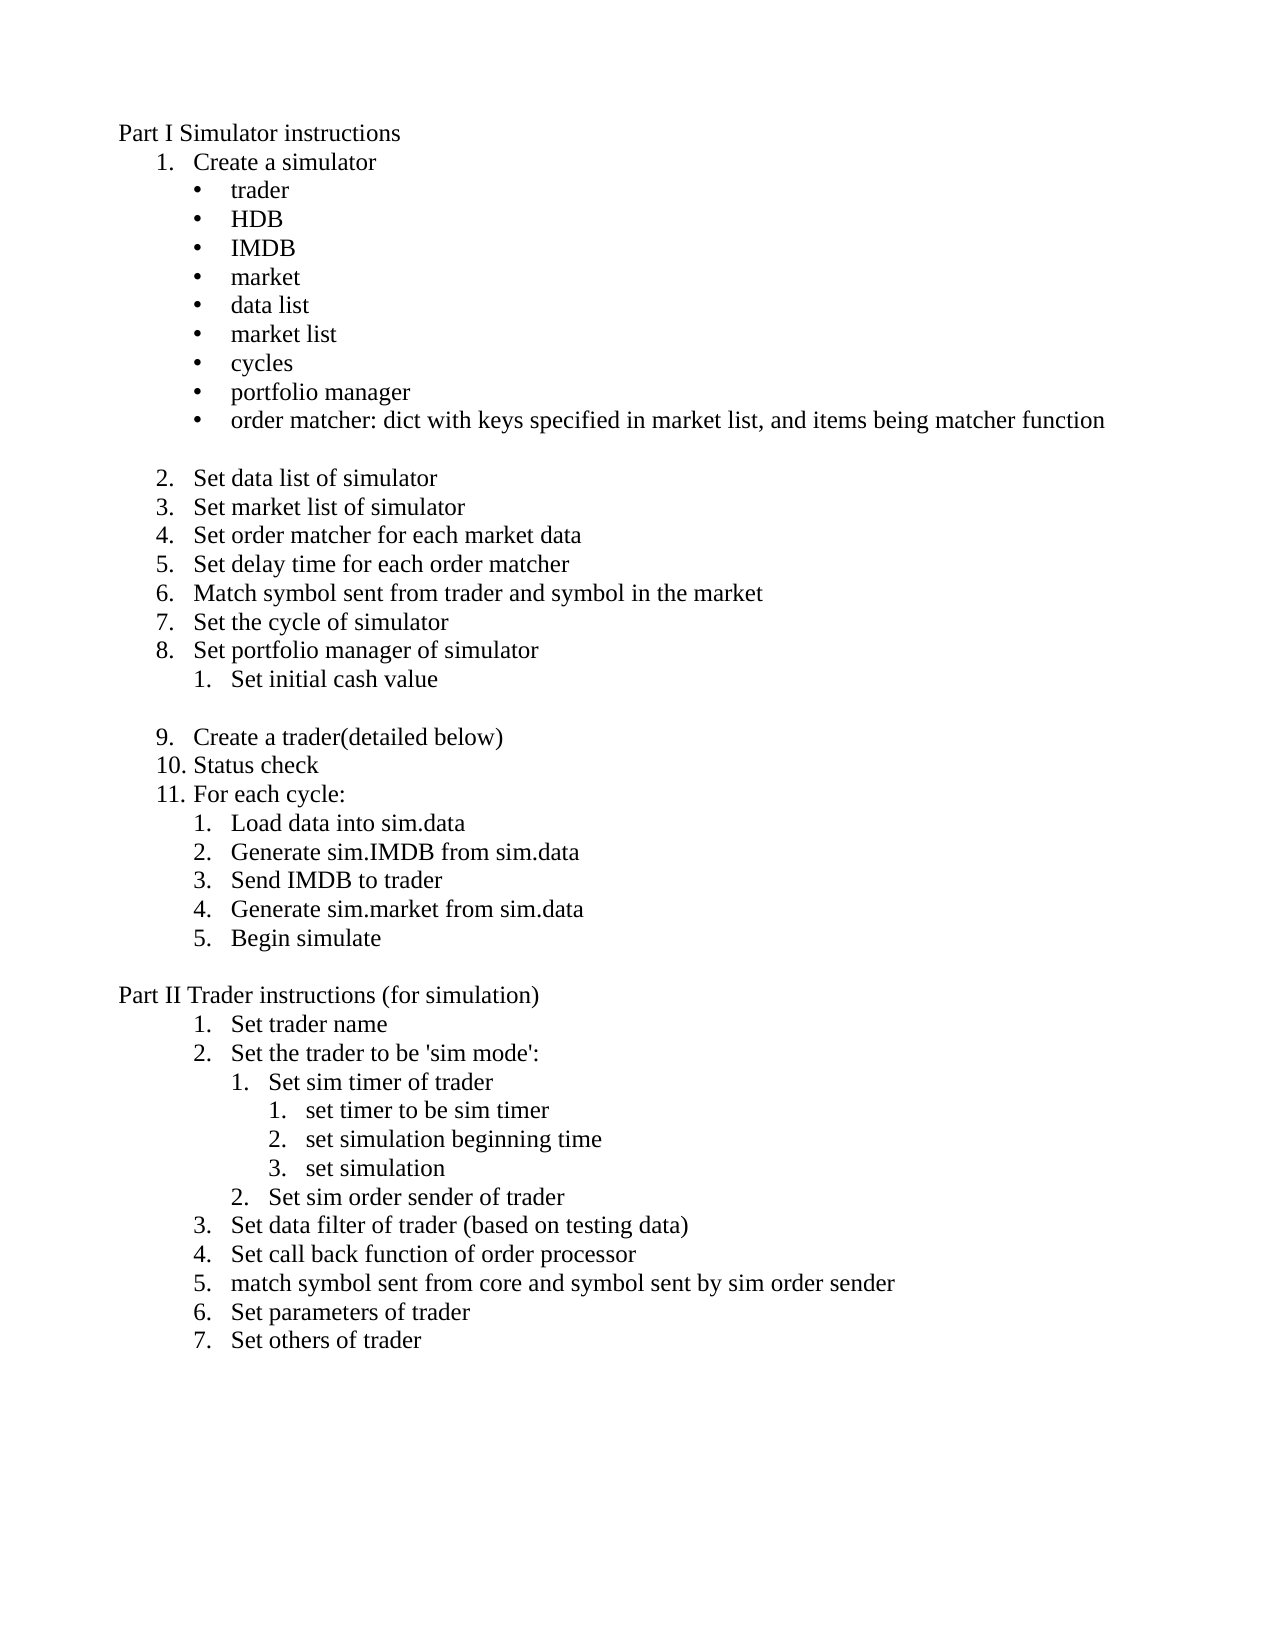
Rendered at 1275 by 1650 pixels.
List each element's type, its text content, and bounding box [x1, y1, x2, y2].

list Set portfolio manager of simulator [156, 636, 1157, 664]
list IMDB [193, 233, 1157, 262]
list data list [193, 291, 1157, 319]
list Set market list of simulator [156, 492, 1157, 521]
list Begin simulate [193, 923, 1157, 952]
list For each cycle: [156, 779, 1157, 808]
list set timer to be sim timer [268, 1096, 1157, 1124]
list Generate sim.market from sim.data [193, 894, 1157, 923]
list market list [193, 319, 1157, 348]
list cycles [193, 348, 1157, 377]
list Create a trader(detailed below) [156, 722, 1157, 751]
list portfolio manager [193, 377, 1157, 406]
list Set sim order sender of trader [231, 1182, 1157, 1211]
list Set data filter of trader (based on testing data) [193, 1211, 1157, 1239]
list Set data list of simulator [156, 463, 1157, 492]
list Load data into sim.data [193, 808, 1157, 837]
list HDB [193, 204, 1157, 233]
list Set the cycle of simulator [156, 607, 1157, 636]
list Set call back function of order processor [193, 1239, 1157, 1268]
list set simulation [268, 1153, 1157, 1182]
list Set initial cash value [193, 664, 1157, 693]
list Create a simulator [156, 147, 1157, 176]
list Set parameters of trader [193, 1297, 1157, 1326]
list Set delay time for each order matcher [156, 549, 1157, 578]
list Status check [156, 751, 1157, 779]
list match symbol sent from core and symbol sent by sim order sender [193, 1268, 1157, 1297]
list Match symbol sent from trader and symbol in the market [156, 578, 1157, 607]
list Set the trader to be 'sim mode': [193, 1038, 1157, 1067]
list trader [193, 176, 1157, 204]
list set simulation beginning time [268, 1124, 1157, 1153]
list Send IMDB to trader [193, 866, 1157, 894]
list Generate sim.IMDB from sim.data [193, 837, 1157, 866]
list Set others of trader [193, 1326, 1157, 1354]
list order matcher: dict with keys specified in market list, and items being matcher function [193, 406, 1157, 434]
list Set trader name [193, 1009, 1157, 1038]
text Part I Simulator instructions [118, 118, 1157, 147]
text Part II Trader instructions (for simulation) [118, 981, 1157, 1009]
list Set sim timer of trader [231, 1067, 1157, 1096]
list market [193, 262, 1157, 291]
list Set order matcher for each market data [156, 521, 1157, 549]
